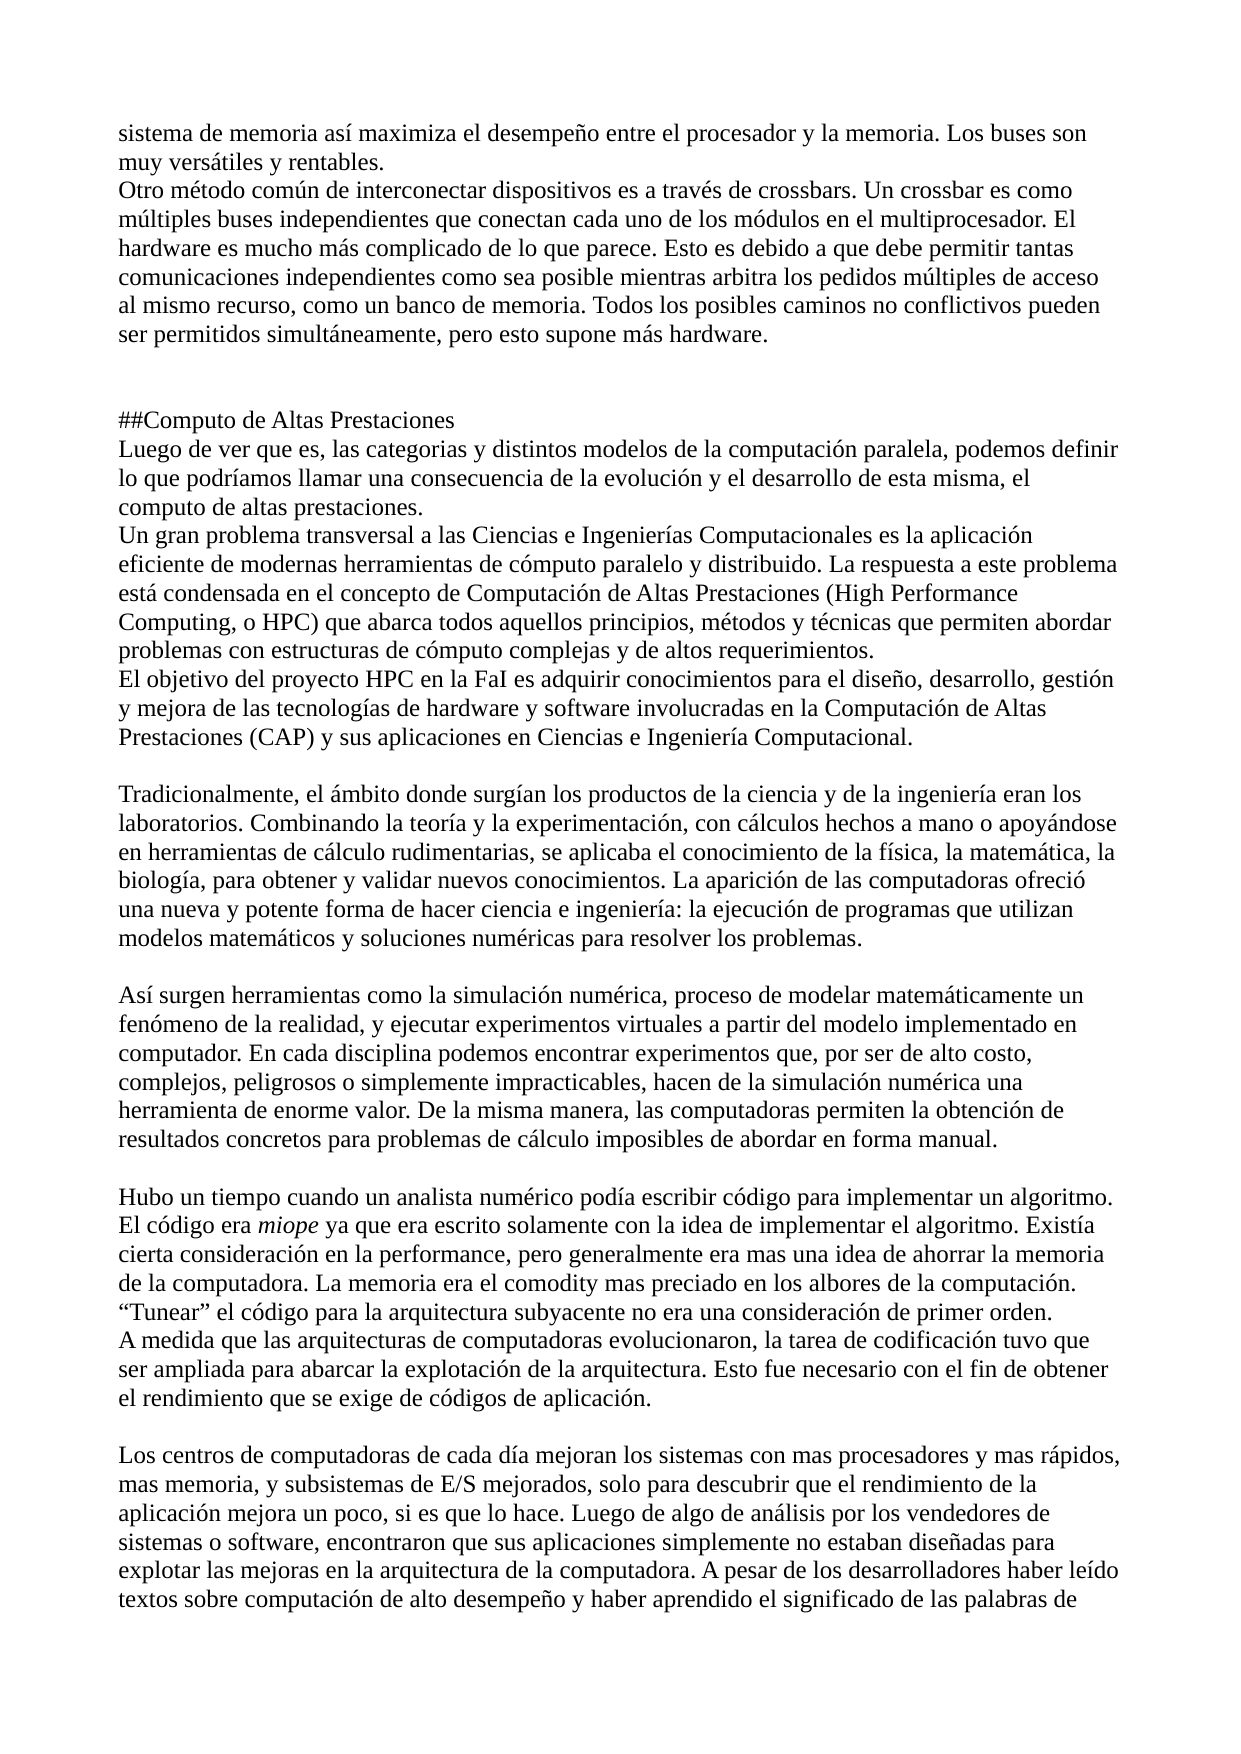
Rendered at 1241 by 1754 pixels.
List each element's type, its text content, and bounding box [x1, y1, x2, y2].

text A medida que las arquitecturas de computadoras evolucionaron, la tarea de codificación tuvo que ser ampliada para abarcar la explotación de la arquitectura. Esto fue necesario con el fin de obtener el rendimiento que se exige de códigos de aplicación. [118, 1326, 1122, 1412]
text Los centros de computadoras de cada día mejoran los sistemas con mas procesadores y mas rápidos, mas memoria, y subsistemas de E/S mejorados, solo para descubrir que el rendimiento de la aplicación mejora un poco, si es que lo hace. Luego de algo de análisis por los vendedores de sistemas o software, encontraron que sus aplicaciones simplemente no estaban diseñadas para explotar las mejoras en la arquitectura de la computadora. A pesar de los desarrolladores haber leído textos sobre computación de alto desempeño y haber aprendido el significado de las palabras de [118, 1441, 1122, 1613]
text Así surgen herramientas como la simulación numérica, proceso de modelar matemáticamente un fenómeno de la realidad, y ejecutar experimentos virtuales a partir del modelo implementado en computador. En cada disciplina podemos encontrar experimentos que, por ser de alto costo, complejos, peligrosos o simplemente impracticables, hacen de la simulación numérica una herramienta de enorme valor. De la misma manera, las computadoras permiten la obtención de resultados concretos para problemas de cálculo imposibles de abordar en forma manual. [118, 981, 1122, 1153]
text Otro método común de interconectar dispositivos es a través de crossbars. Un crossbar es como múltiples buses independientes que conectan cada uno de los módulos en el multiprocesador. El hardware es mucho más complicado de lo que parece. Esto es debido a que debe permitir tantas comunicaciones independientes como sea posible mientras arbitra los pedidos múltiples de acceso al mismo recurso, como un banco de memoria. Todos los posibles caminos no conflictivos pueden ser permitidos simultáneamente, pero esto supone más hardware. [118, 176, 1122, 348]
text El objetivo del proyecto HPC en la FaI es adquirir conocimientos para el diseño, desarrollo, gestión y mejora de las tecnologías de hardware y software involucradas en la Computación de Altas Prestaciones (CAP) y sus aplicaciones en Ciencias e Ingeniería Computacional. [118, 664, 1122, 751]
text sistema de memoria así maximiza el desempeño entre el procesador y la memoria. Los buses son muy versátiles y rentables. [118, 118, 1122, 176]
text Luego de ver que es, las categorias y distintos modelos de la computación paralela, podemos definir lo que podríamos llamar una consecuencia de la evolución y el desarrollo de esta misma, el computo de altas prestaciones. [118, 434, 1122, 521]
text ##Computo de Altas Prestaciones [118, 406, 1122, 434]
text Un gran problema transversal a las Ciencias e Ingenierías Computacionales es la aplicación eficiente de modernas herramientas de cómputo paralelo y distribuido. La respuesta a este problema está condensada en el concepto de Computación de Altas Prestaciones (High Performance Computing, o HPC) que abarca todos aquellos principios, métodos y técnicas que permiten abordar problemas con estructuras de cómputo complejas y de altos requerimientos. [118, 521, 1122, 664]
text Hubo un tiempo cuando un analista numérico podía escribir código para implementar un algoritmo. El código era miope ya que era escrito solamente con la idea de implementar el algoritmo. Existía cierta consideración en la performance, pero generalmente era mas una idea de ahorrar la memoria de la computadora. La memoria era el comodity mas preciado en los albores de la computación. “Tunear” el código para la arquitectura subyacente no era una consideración de primer orden. [118, 1182, 1122, 1326]
text Tradicionalmente, el ámbito donde surgían los productos de la ciencia y de la ingeniería eran los laboratorios. Combinando la teoría y la experimentación, con cálculos hechos a mano o apoyándose en herramientas de cálculo rudimentarias, se aplicaba el conocimiento de la física, la matemática, la biología, para obtener y validar nuevos conocimientos. La aparición de las computadoras ofreció una nueva y potente forma de hacer ciencia e ingeniería: la ejecución de programas que utilizan modelos matemáticos y soluciones numéricas para resolver los problemas. [118, 779, 1122, 952]
